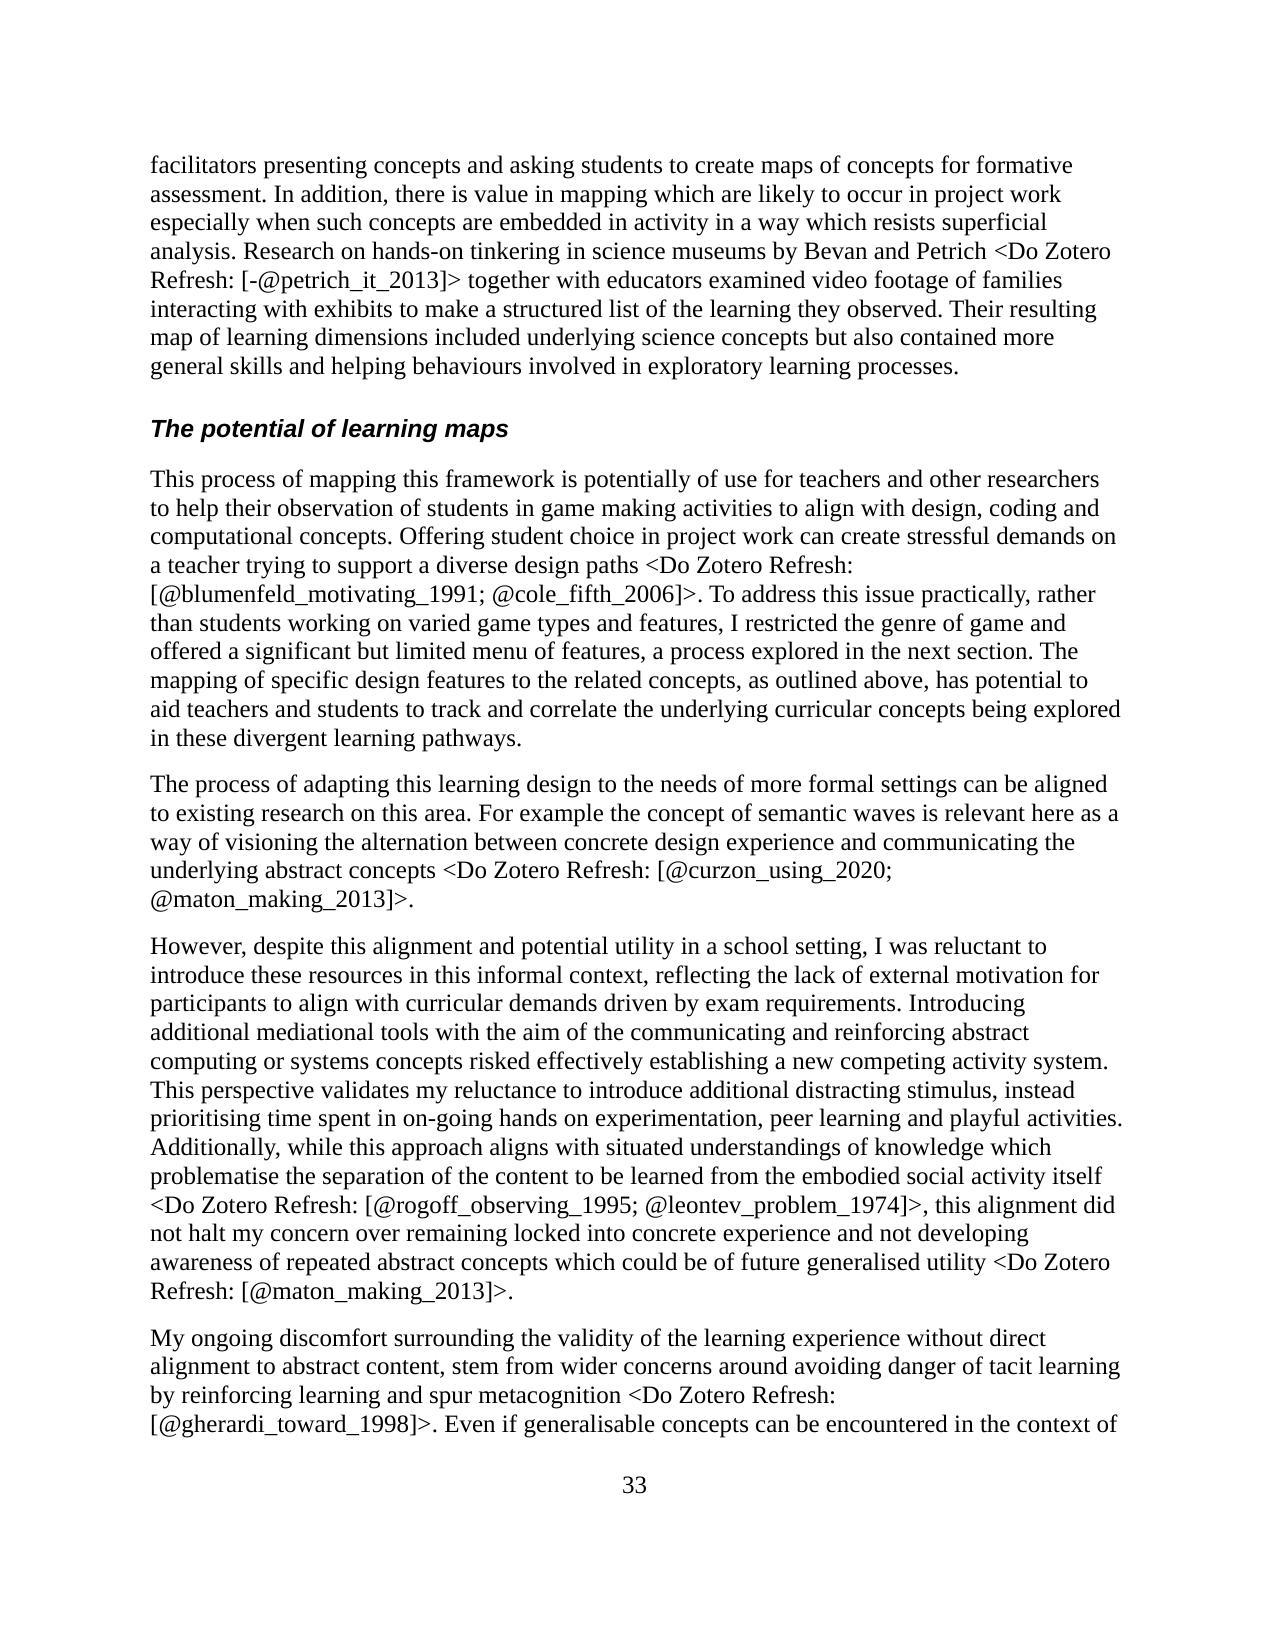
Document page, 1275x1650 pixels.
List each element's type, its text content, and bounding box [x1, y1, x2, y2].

subtitle The potential of learning maps [150, 414, 1125, 442]
text This process of mapping this framework is potentially of use for teachers and other researchers to help their observation of students in game making activities to align with design, coding and computational concepts. Offering student choice in project work can create stressful demands on a teacher trying to support a diverse design paths <Do Zotero Refresh: [@blumenfeld_motivating_1991; @cole_fifth_2006]>. To address this issue practically, rather than students working on varied game types and features, I restricted the genre of game and offered a significant but limited menu of features, a process explored in the next section. The mapping of specific design features to the related concepts, as outlined above, has potential to aid teachers and students to track and correlate the underlying curricular concepts being explored in these divergent learning pathways. [150, 464, 1125, 751]
text facilitators presenting concepts and asking students to create maps of concepts for formative assessment. In addition, there is value in mapping which are likely to occur in project work especially when such concepts are embedded in activity in a way which resists superficial analysis. Research on hands-on tinkering in science museums by Bevan and Petrich <Do Zotero Refresh: [-@petrich_it_2013]> together with educators examined video footage of families interacting with exhibits to make a structured list of the learning they observed. Their resulting map of learning dimensions included underlying science concepts but also contained more general skills and helping behaviours involved in exploratory learning processes. [150, 150, 1125, 380]
text My ongoing discomfort surrounding the validity of the learning experience without direct alignment to abstract content, stem from wider concerns around avoiding danger of tacit learning by reinforcing learning and spur metacognition <Do Zotero Refresh: [@gherardi_toward_1998]>. Even if generalisable concepts can be encountered in the context of [150, 1323, 1125, 1438]
text However, despite this alignment and potential utility in a school setting, I was reluctant to introduce these resources in this informal context, reflecting the lack of external motivation for participants to align with curricular demands driven by exam requirements. Introducing additional mediational tools with the aim of the communicating and reinforcing abstract computing or systems concepts risked effectively establishing a new competing activity system. This perspective validates my reluctance to introduce additional distracting stimulus, instead prioritising time spent in on-going hands on experimentation, peer learning and playful activities. Additionally, while this approach aligns with situated understandings of knowledge which problematise the separation of the content to be learned from the embodied social activity itself <Do Zotero Refresh: [@rogoff_observing_1995; @leontev_problem_1974]>, this alignment did not halt my concern over remaining locked into concrete experience and not developing awareness of repeated abstract concepts which could be of future generalised utility <Do Zotero Refresh: [@maton_making_2013]>. [150, 931, 1125, 1305]
text The process of adapting this learning design to the needs of more formal settings can be aligned to existing research on this area. For example the concept of semantic waves is relevant here as a way of visioning the alternation between concrete design experience and communicating the underlying abstract concepts <Do Zotero Refresh: [@curzon_using_2020; @maton_making_2013]>. [150, 769, 1125, 913]
